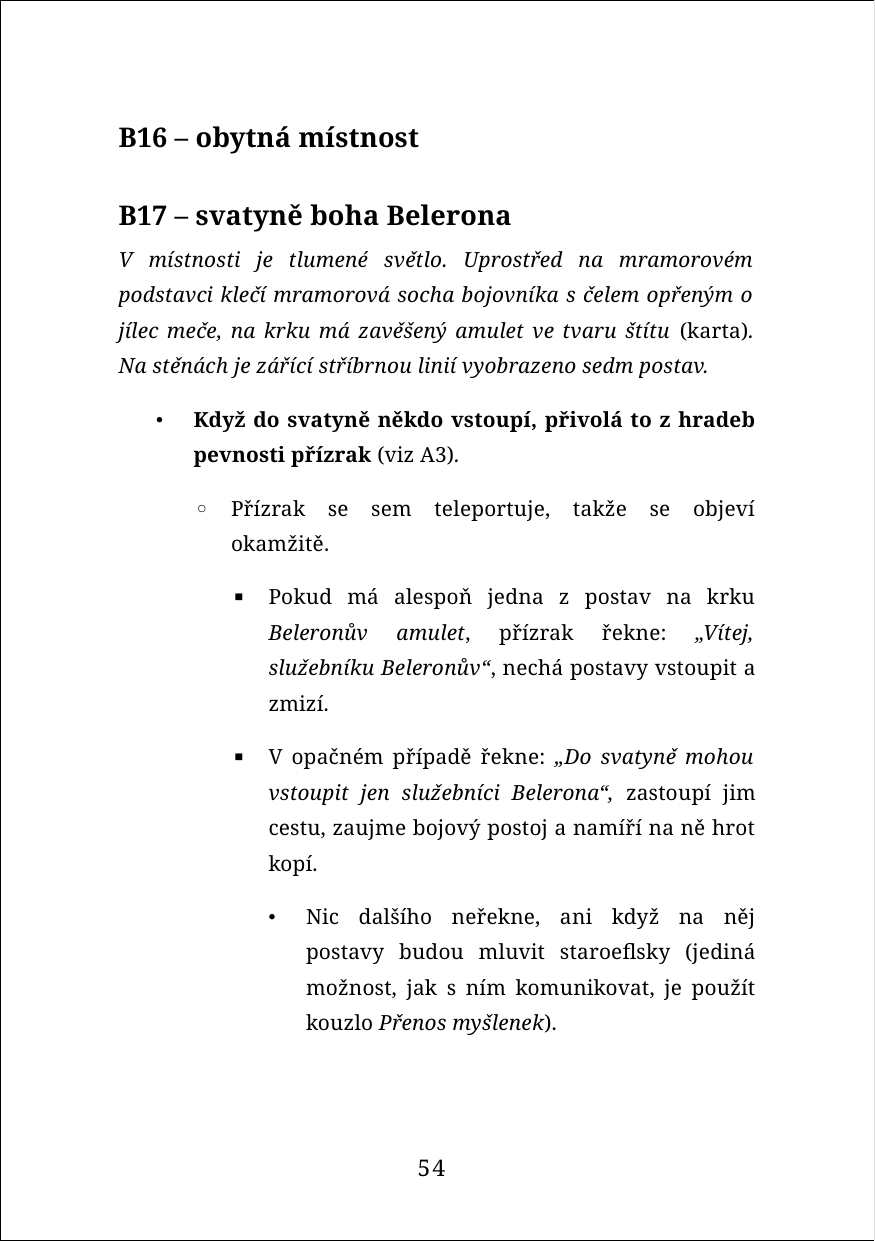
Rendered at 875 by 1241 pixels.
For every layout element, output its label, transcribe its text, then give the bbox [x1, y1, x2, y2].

list Pokud má alespoň jedna z postav na krku Beleronův amulet, přízrak řekne: „Vítej, služebníku Beleronův“, nechá postavy vstoupit a zmizí. [231, 582, 756, 717]
list Když do svatyně někdo vstoupí, přivolá to z hradeb pevnosti přízrak (viz A3). [156, 405, 756, 469]
list Přízrak se sem teleportuje, takže se objeví okamžitě. [193, 494, 756, 558]
list V opačném případě řekne: „Do svatyně mohou vstoupit jen služebníci Belerona“, zastoupí jim cestu, zaujme bojový postoj a namíří na ně hrot kopí. [231, 742, 756, 877]
subtitle B16 – obytná místnost [118, 118, 756, 155]
text V místnosti je tlumené světlo. Uprostřed na mramorovém podstavci klečí mramorová socha bojovníka s čelem opřeným o jílec meče, na krku má zavěšený amulet ve tvaru štítu (karta). Na stěnách je zářící stříbrnou linií vyobrazeno sedm postav. [118, 245, 756, 380]
list Nic dalšího neřekne, ani když na něj postavy budou mluvit staroeflsky (jediná možnost, jak s ním komunikovat, je použít kouzlo Přenos myšlenek). [268, 902, 756, 1037]
subtitle B17 – svatyně boha Belerona [118, 196, 756, 233]
